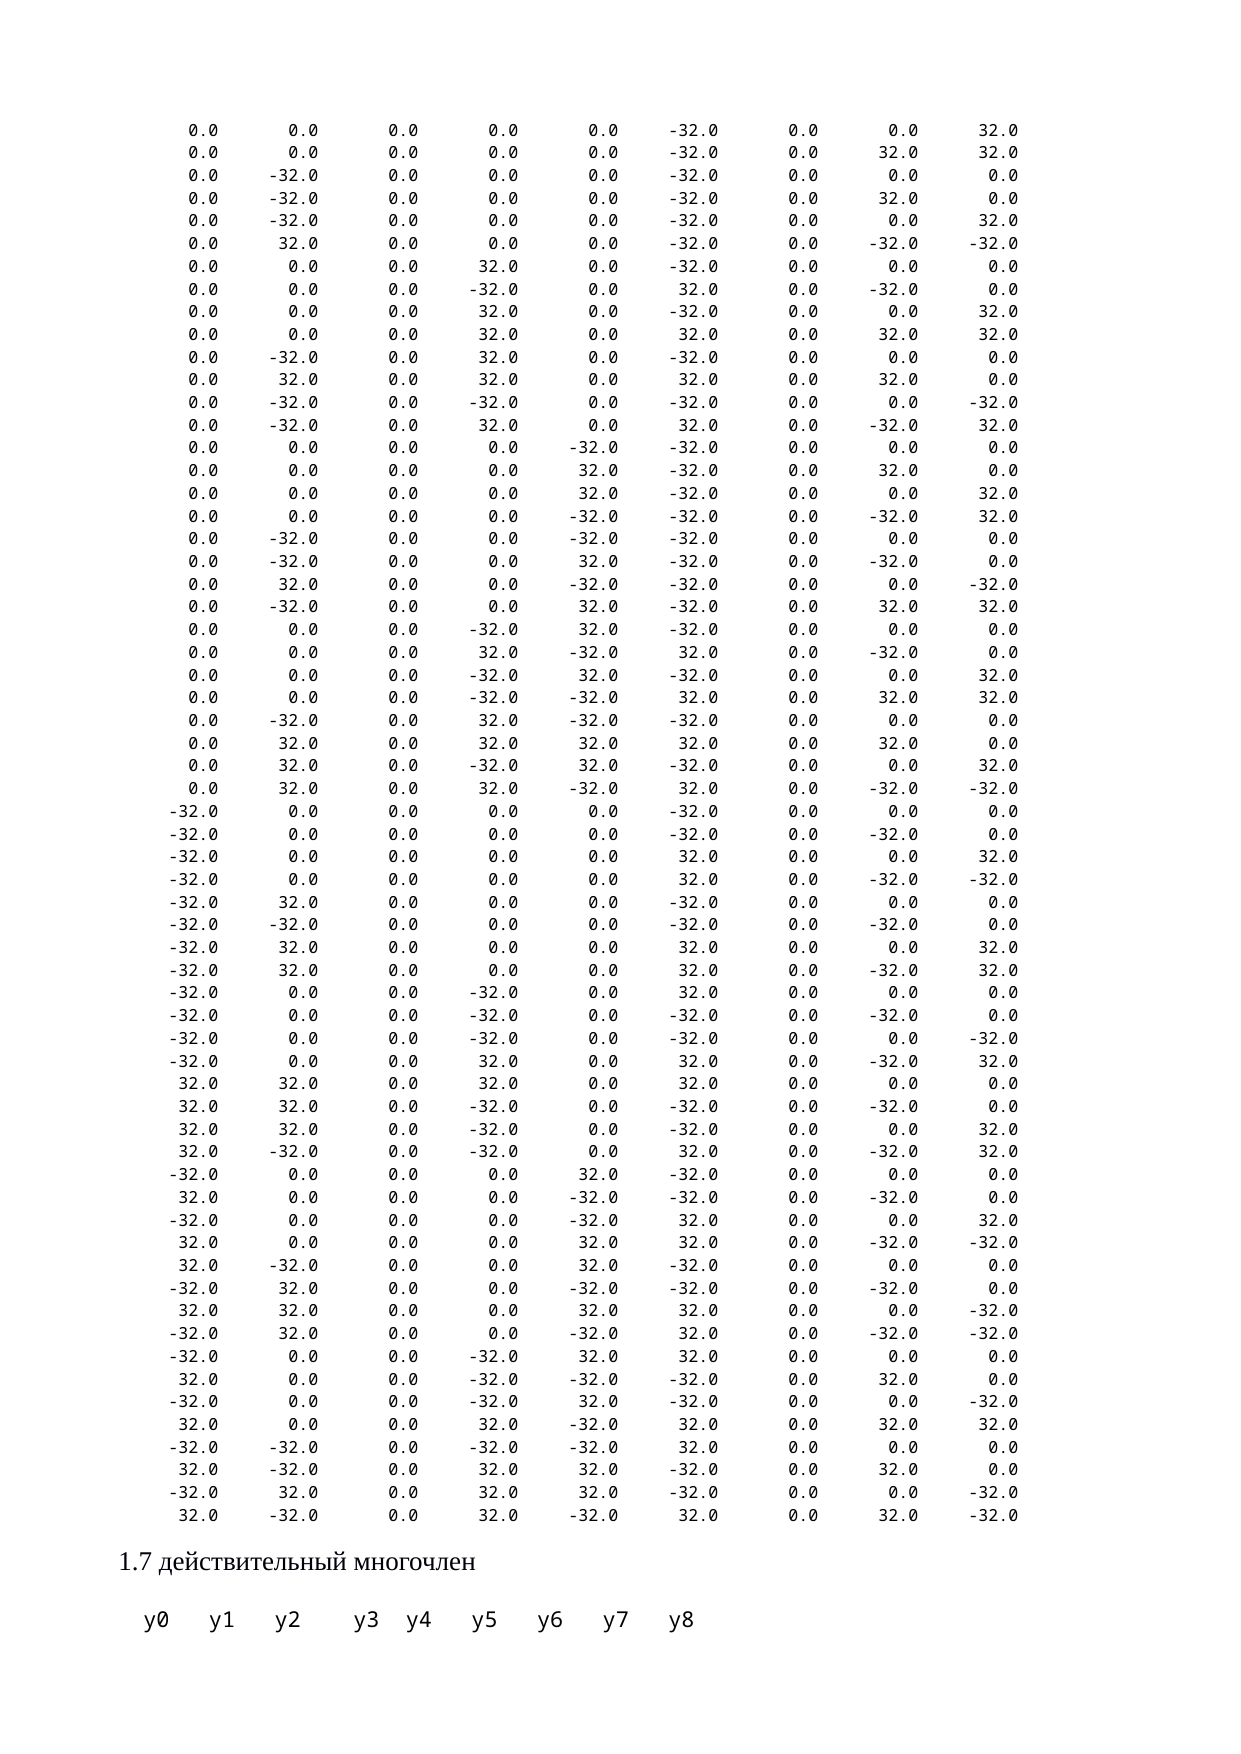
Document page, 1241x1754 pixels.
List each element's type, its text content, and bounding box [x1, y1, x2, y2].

text 0.0 0.0 0.0 0.0 -32.0 -32.0 0.0 0.0 0.0 [118, 436, 1122, 459]
text 1.7 действительный многочлен [118, 1545, 1122, 1576]
text 0.0 -32.0 0.0 32.0 0.0 32.0 0.0 -32.0 32.0 [118, 413, 1122, 436]
text 0.0 -32.0 0.0 -32.0 0.0 -32.0 0.0 0.0 -32.0 [118, 391, 1122, 413]
text 32.0 32.0 0.0 32.0 0.0 32.0 0.0 0.0 0.0 [118, 1072, 1122, 1094]
text -32.0 32.0 0.0 0.0 0.0 -32.0 0.0 0.0 0.0 [118, 890, 1122, 913]
text 0.0 0.0 0.0 0.0 32.0 -32.0 0.0 32.0 0.0 [118, 459, 1122, 481]
text 0.0 -32.0 0.0 0.0 -32.0 -32.0 0.0 0.0 0.0 [118, 527, 1122, 549]
text 0.0 -32.0 0.0 32.0 0.0 -32.0 0.0 0.0 0.0 [118, 345, 1122, 368]
text 0.0 -32.0 0.0 0.0 0.0 -32.0 0.0 0.0 32.0 [118, 209, 1122, 232]
text 0.0 32.0 0.0 0.0 0.0 -32.0 0.0 -32.0 -32.0 [118, 232, 1122, 254]
text 0.0 -32.0 0.0 0.0 0.0 -32.0 0.0 32.0 0.0 [118, 186, 1122, 209]
text -32.0 -32.0 0.0 0.0 0.0 -32.0 0.0 -32.0 0.0 [118, 913, 1122, 936]
text 32.0 0.0 0.0 0.0 32.0 32.0 0.0 -32.0 -32.0 [118, 1231, 1122, 1253]
text 0.0 -32.0 0.0 0.0 32.0 -32.0 0.0 32.0 32.0 [118, 595, 1122, 618]
text -32.0 0.0 0.0 0.0 0.0 32.0 0.0 0.0 32.0 [118, 845, 1122, 867]
text -32.0 0.0 0.0 32.0 0.0 32.0 0.0 -32.0 32.0 [118, 1049, 1122, 1072]
text 0.0 0.0 0.0 32.0 0.0 -32.0 0.0 0.0 32.0 [118, 300, 1122, 322]
text 0.0 0.0 0.0 -32.0 -32.0 32.0 0.0 32.0 32.0 [118, 686, 1122, 708]
text 32.0 -32.0 0.0 32.0 -32.0 32.0 0.0 32.0 -32.0 [118, 1503, 1122, 1526]
text 0.0 0.0 0.0 0.0 0.0 -32.0 0.0 0.0 32.0 [118, 118, 1122, 141]
text 32.0 32.0 0.0 -32.0 0.0 -32.0 0.0 0.0 32.0 [118, 1117, 1122, 1140]
text -32.0 32.0 0.0 0.0 0.0 32.0 0.0 0.0 32.0 [118, 936, 1122, 958]
text 32.0 -32.0 0.0 32.0 32.0 -32.0 0.0 32.0 0.0 [118, 1458, 1122, 1481]
text 32.0 0.0 0.0 0.0 -32.0 -32.0 0.0 -32.0 0.0 [118, 1185, 1122, 1208]
text -32.0 0.0 0.0 0.0 32.0 -32.0 0.0 0.0 0.0 [118, 1163, 1122, 1185]
text 0.0 32.0 0.0 32.0 32.0 32.0 0.0 32.0 0.0 [118, 731, 1122, 754]
text -32.0 0.0 0.0 0.0 0.0 32.0 0.0 -32.0 -32.0 [118, 867, 1122, 890]
text 0.0 0.0 0.0 0.0 0.0 -32.0 0.0 32.0 32.0 [118, 141, 1122, 163]
text 0.0 0.0 0.0 -32.0 0.0 32.0 0.0 -32.0 0.0 [118, 277, 1122, 300]
text 32.0 0.0 0.0 32.0 -32.0 32.0 0.0 32.0 32.0 [118, 1412, 1122, 1435]
text 32.0 -32.0 0.0 -32.0 0.0 32.0 0.0 -32.0 32.0 [118, 1140, 1122, 1163]
text 32.0 0.0 0.0 -32.0 -32.0 -32.0 0.0 32.0 0.0 [118, 1367, 1122, 1390]
text y0 y1 y2 y3 y4 y5 y6 y7 y8 [118, 1604, 1122, 1634]
text 0.0 0.0 0.0 0.0 -32.0 -32.0 0.0 -32.0 32.0 [118, 504, 1122, 527]
text 0.0 32.0 0.0 -32.0 32.0 -32.0 0.0 0.0 32.0 [118, 754, 1122, 777]
text 0.0 0.0 0.0 32.0 -32.0 32.0 0.0 -32.0 0.0 [118, 640, 1122, 663]
text 0.0 0.0 0.0 -32.0 32.0 -32.0 0.0 0.0 32.0 [118, 663, 1122, 686]
text -32.0 0.0 0.0 -32.0 0.0 -32.0 0.0 -32.0 0.0 [118, 1004, 1122, 1026]
text 0.0 32.0 0.0 0.0 -32.0 -32.0 0.0 0.0 -32.0 [118, 572, 1122, 595]
text -32.0 32.0 0.0 32.0 32.0 -32.0 0.0 0.0 -32.0 [118, 1481, 1122, 1503]
text 0.0 0.0 0.0 32.0 0.0 32.0 0.0 32.0 32.0 [118, 322, 1122, 345]
text -32.0 0.0 0.0 -32.0 32.0 32.0 0.0 0.0 0.0 [118, 1344, 1122, 1367]
text 32.0 32.0 0.0 0.0 32.0 32.0 0.0 0.0 -32.0 [118, 1299, 1122, 1322]
text -32.0 32.0 0.0 0.0 -32.0 32.0 0.0 -32.0 -32.0 [118, 1322, 1122, 1344]
text -32.0 32.0 0.0 0.0 0.0 32.0 0.0 -32.0 32.0 [118, 958, 1122, 981]
text 0.0 -32.0 0.0 0.0 0.0 -32.0 0.0 0.0 0.0 [118, 163, 1122, 186]
text 32.0 -32.0 0.0 0.0 32.0 -32.0 0.0 0.0 0.0 [118, 1253, 1122, 1276]
text -32.0 0.0 0.0 -32.0 32.0 -32.0 0.0 0.0 -32.0 [118, 1390, 1122, 1412]
text -32.0 0.0 0.0 0.0 0.0 -32.0 0.0 0.0 0.0 [118, 799, 1122, 822]
text -32.0 0.0 0.0 0.0 -32.0 32.0 0.0 0.0 32.0 [118, 1208, 1122, 1231]
text 32.0 32.0 0.0 -32.0 0.0 -32.0 0.0 -32.0 0.0 [118, 1094, 1122, 1117]
text 0.0 0.0 0.0 -32.0 32.0 -32.0 0.0 0.0 0.0 [118, 618, 1122, 640]
text 0.0 -32.0 0.0 0.0 32.0 -32.0 0.0 -32.0 0.0 [118, 549, 1122, 572]
text 0.0 32.0 0.0 32.0 -32.0 32.0 0.0 -32.0 -32.0 [118, 777, 1122, 799]
text 0.0 -32.0 0.0 32.0 -32.0 -32.0 0.0 0.0 0.0 [118, 708, 1122, 731]
text 0.0 32.0 0.0 32.0 0.0 32.0 0.0 32.0 0.0 [118, 368, 1122, 391]
text -32.0 0.0 0.0 -32.0 0.0 -32.0 0.0 0.0 -32.0 [118, 1026, 1122, 1049]
text -32.0 32.0 0.0 0.0 -32.0 -32.0 0.0 -32.0 0.0 [118, 1276, 1122, 1299]
text -32.0 0.0 0.0 -32.0 0.0 32.0 0.0 0.0 0.0 [118, 981, 1122, 1004]
text -32.0 -32.0 0.0 -32.0 -32.0 32.0 0.0 0.0 0.0 [118, 1435, 1122, 1458]
text -32.0 0.0 0.0 0.0 0.0 -32.0 0.0 -32.0 0.0 [118, 822, 1122, 845]
text 0.0 0.0 0.0 32.0 0.0 -32.0 0.0 0.0 0.0 [118, 254, 1122, 277]
text 0.0 0.0 0.0 0.0 32.0 -32.0 0.0 0.0 32.0 [118, 481, 1122, 504]
